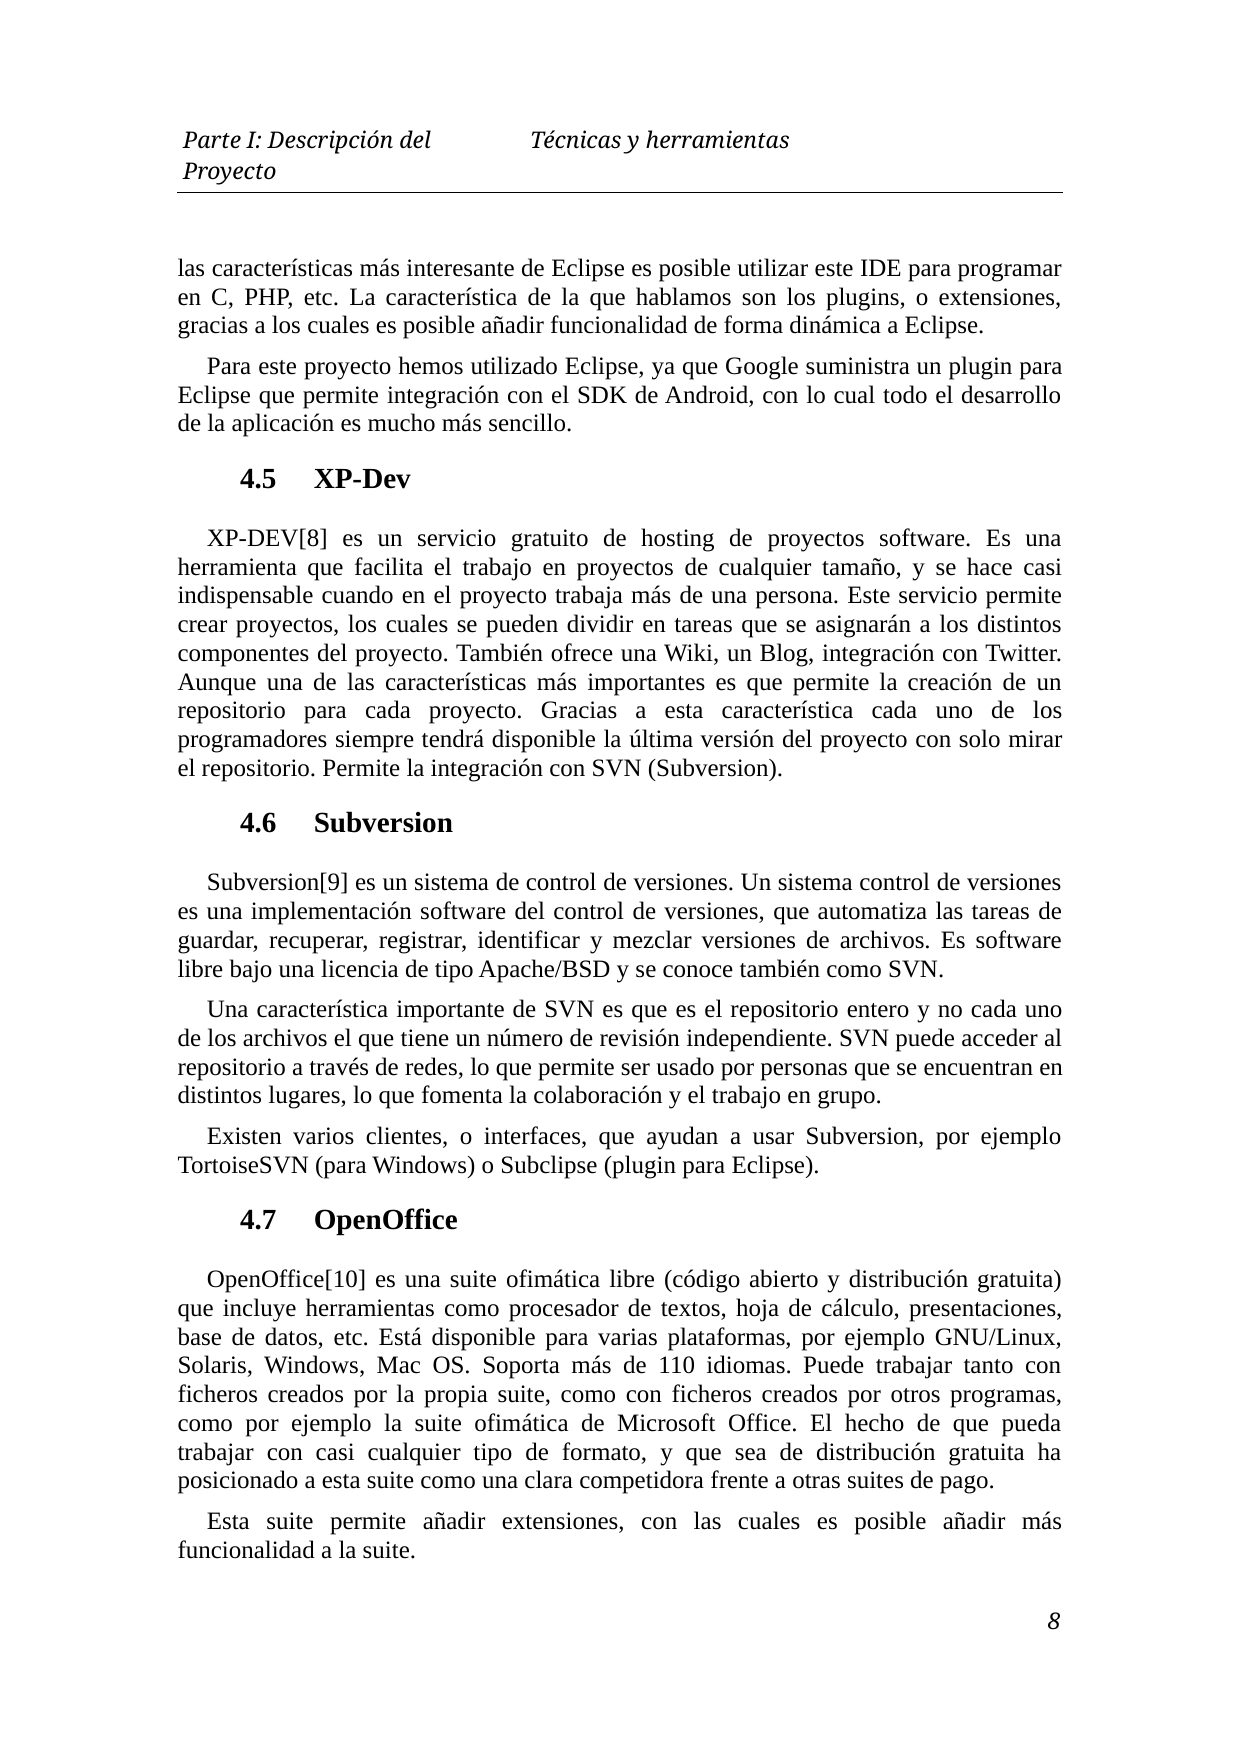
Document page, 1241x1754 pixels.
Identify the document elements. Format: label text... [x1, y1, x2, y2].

subtitle Subversion [240, 805, 1063, 839]
text Una característica importante de SVN es que es el repositorio entero y no cada uno de los archivos el que tiene un número de revisión independiente. SVN puede acceder al repositorio a través de redes, lo que permite ser usado por personas que se encuentran en distintos lugares, lo que fomenta la colaboración y el trabajo en grupo. [177, 994, 1063, 1109]
text XP-DEV[8] es un servicio gratuito de hosting de proyectos software. Es una herramienta que facilita el trabajo en proyectos de cualquier tamaño, y se hace casi indispensable cuando en el proyecto trabaja más de una persona. Este servicio permite crear proyectos, los cuales se pueden dividir en tareas que se asignarán a los distintos componentes del proyecto. También ofrece una Wiki, un Blog, integración con Twitter. Aunque una de las características más importantes es que permite la creación de un repositorio para cada proyecto. Gracias a esta característica cada uno de los programadores siempre tendrá disponible la última versión del proyecto con solo mirar el repositorio. Permite la integración con SVN (Subversion). [177, 523, 1063, 782]
subtitle XP-Dev [240, 461, 1063, 494]
text OpenOffice[10] es una suite ofimática libre (código abierto y distribución gratuita) que incluye herramientas como procesador de textos, hoja de cálculo, presentaciones, base de datos, etc. Está disponible para varias plataformas, por ejemplo GNU/Linux, Solaris, Windows, Mac OS. Soporta más de 110 idiomas. Puede trabajar tanto con ficheros creados por la propia suite, como con ficheros creados por otros programas, como por ejemplo la suite ofimática de Microsoft Office. El hecho de que pueda trabajar con casi cualquier tipo de formato, y que sea de distribución gratuita ha posicionado a esta suite como una clara competidora frente a otras suites de pago. [177, 1264, 1063, 1494]
subtitle OpenOffice [240, 1202, 1063, 1236]
text Existen varios clientes, o interfaces, que ayudan a usar Subversion, por ejemplo TortoiseSVN (para Windows) o Subclipse (plugin para Eclipse). [177, 1121, 1063, 1178]
text Para este proyecto hemos utilizado Eclipse, ya que Google suministra un plugin para Eclipse que permite integración con el SDK de Android, con lo cual todo el desarrollo de la aplicación es mucho más sencillo. [177, 351, 1063, 437]
text Esta suite permite añadir extensiones, con las cuales es posible añadir más funcionalidad a la suite. [177, 1506, 1063, 1563]
text Subversion[9] es un sistema de control de versiones. Un sistema control de versiones es una implementación software del control de versiones, que automatiza las tareas de guardar, recuperar, registrar, identificar y mezclar versiones de archivos. Es software libre bajo una licencia de tipo Apache/BSD y se conoce también como SVN. [177, 867, 1063, 982]
text las características más interesante de Eclipse es posible utilizar este IDE para programar en C, PHP, etc. La característica de la que hablamos son los plugins, o extensiones, gracias a los cuales es posible añadir funcionalidad de forma dinámica a Eclipse. [177, 253, 1063, 339]
